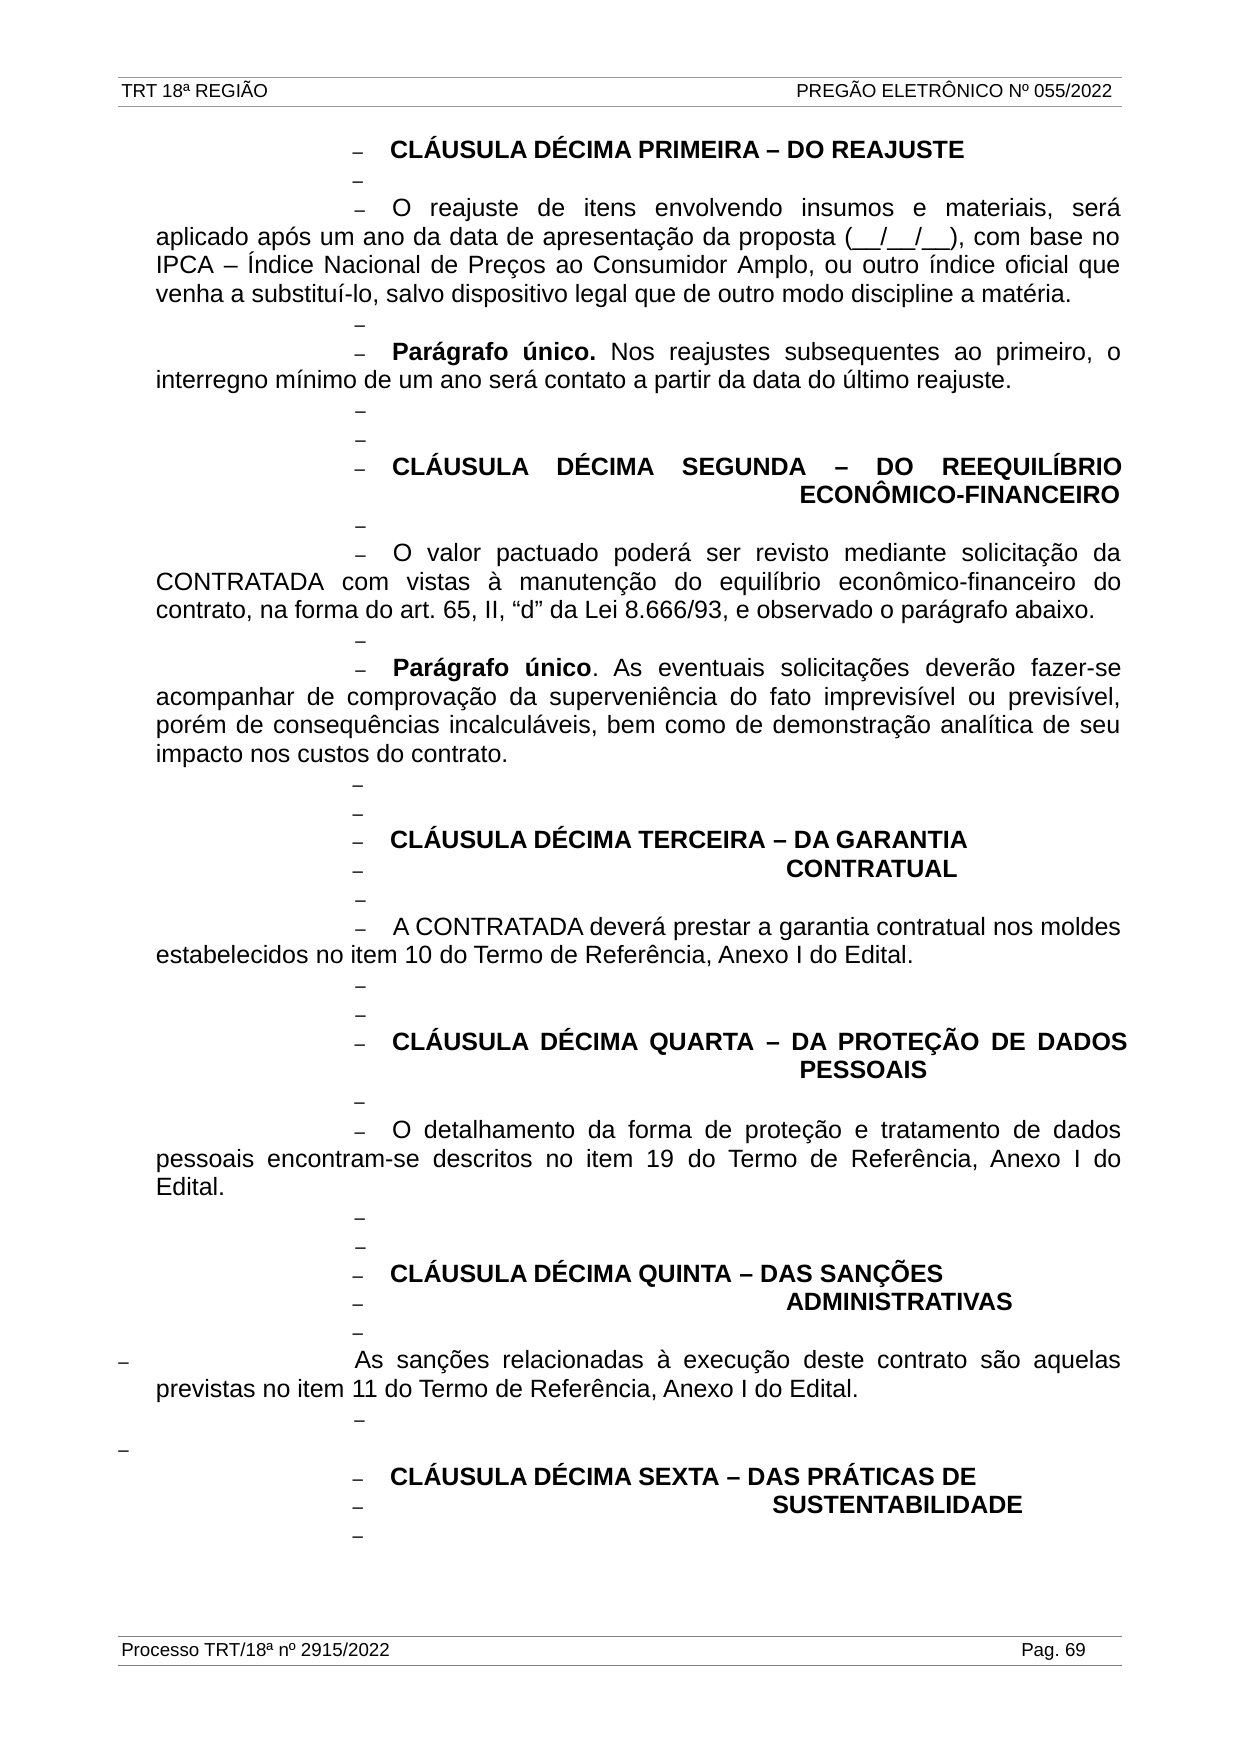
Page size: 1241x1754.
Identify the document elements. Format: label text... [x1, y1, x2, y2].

list CLÁUSULA DÉCIMA SEXTA – DAS PRÁTICAS DE [118, 1462, 1122, 1490]
list CLÁUSULA DÉCIMA QUARTA – DA PROTEÇÃO DE DADOS PESSOAIS [354, 1027, 1128, 1084]
list CLÁUSULA DÉCIMA PRIMEIRA – DO REAJUSTE [118, 136, 1122, 164]
list O valor pactuado poderá ser revisto mediante solicitação da CONTRATADA com vistas à manutenção do equilíbrio econômico-financeiro do contrato, na forma do art. 65, II, “d” da Lei 8.666/93, e observado o parágrafo abaixo. [118, 538, 1122, 624]
list Parágrafo único. Nos reajustes subsequentes ao primeiro, o interregno mínimo de um ano será contato a partir da data do último reajuste. [118, 337, 1122, 394]
list CLÁUSULA DÉCIMA QUINTA – DAS SANÇÕES [118, 1258, 1122, 1287]
list ADMINISTRATIVAS [118, 1287, 1122, 1316]
list CLÁUSULA DÉCIMA SEGUNDA – DO REEQUILÍBRIO ECONÔMICO-FINANCEIRO [354, 452, 1122, 509]
list A CONTRATADA deverá prestar a garantia contratual nos moldes estabelecidos no item 10 do Termo de Referência, Anexo I do Edital. [118, 912, 1122, 969]
list Parágrafo único. As eventuais solicitações deverão fazer-se acompanhar de comprovação da superveniência do fato imprevisível ou previsível, porém de consequências incalculáveis, bem como de demonstração analítica de seu impacto nos custos do contrato. [118, 653, 1122, 768]
list As sanções relacionadas à execução deste contrato são aquelas previstas no item 11 do Termo de Referência, Anexo I do Edital. [118, 1345, 1122, 1402]
list CLÁUSULA DÉCIMA TERCEIRA – DA GARANTIA [118, 826, 1122, 854]
list O detalhamento da forma de proteção e tratamento de dados pessoais encontram-se descritos no item 19 do Termo de Referência, Anexo I do Edital. [118, 1115, 1122, 1201]
list SUSTENTABILIDADE [118, 1490, 1122, 1519]
list CONTRATUAL [118, 854, 1122, 883]
list O reajuste de itens envolvendo insumos e materiais, será aplicado após um ano da data de apresentação da proposta (__/__/__), com base no IPCA – Índice Nacional de Preços ao Consumidor Amplo, ou outro índice oficial que venha a substituí-lo, salvo dispositivo legal que de outro modo discipline a matéria. [118, 193, 1122, 308]
